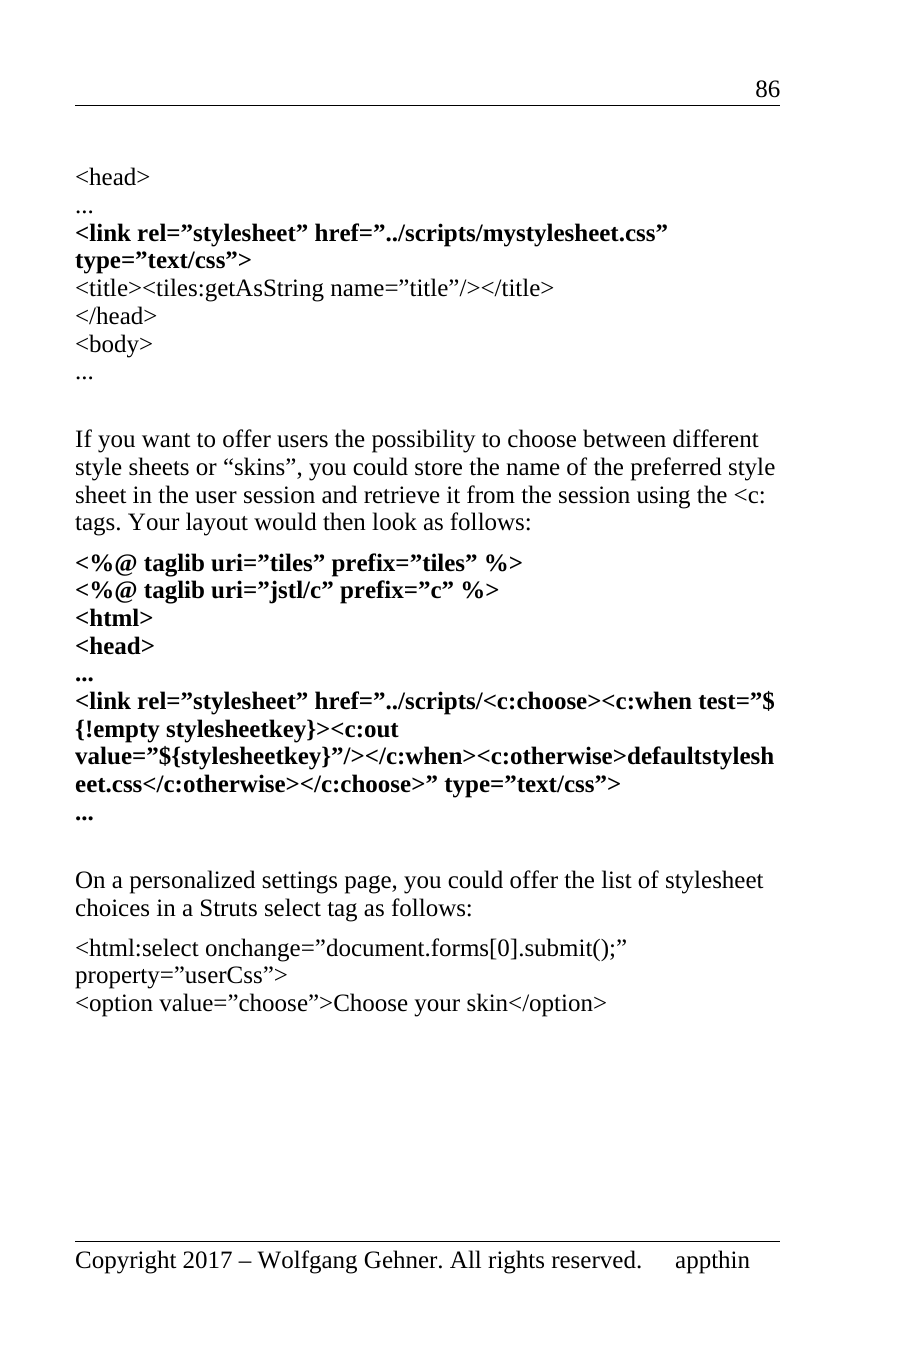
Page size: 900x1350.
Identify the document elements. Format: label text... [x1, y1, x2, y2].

text <%@ taglib uri=”tiles” prefix=”tiles” %> <%@ taglib uri=”jstl/c” prefix=”c” %> <html> <head> ... <link rel=”stylesheet” href=”../scripts/<c:choose><c:when test=”${!empty stylesheetkey}><c:out value=”${stylesheetkey}”/></c:when><c:otherwise>defaultstylesheet.css</c:otherwise></c:choose>” type=”text/css”> ... [75, 549, 780, 826]
text <head> ... <link rel=”stylesheet” href=”../scripts/mystylesheet.css” type=”text/css”> <title><tiles:getAsString name=”title”/></title> </head> <body> ... [75, 163, 780, 385]
text If you want to offer users the possibility to choose between different style sheets or “skins”, you could store the name of the preferred style sheet in the user session and retrieve it from the session using the <c: tags. Your layout would then look as follows: [75, 398, 780, 536]
text On a personalized settings page, you could offer the list of stylesheet choices in a Struts select tag as follows: [75, 866, 780, 921]
text <html:select onchange=”document.forms[0].submit();” property=”userCss”> <option value=”choose”>Choose your skin</option> [75, 934, 780, 1017]
